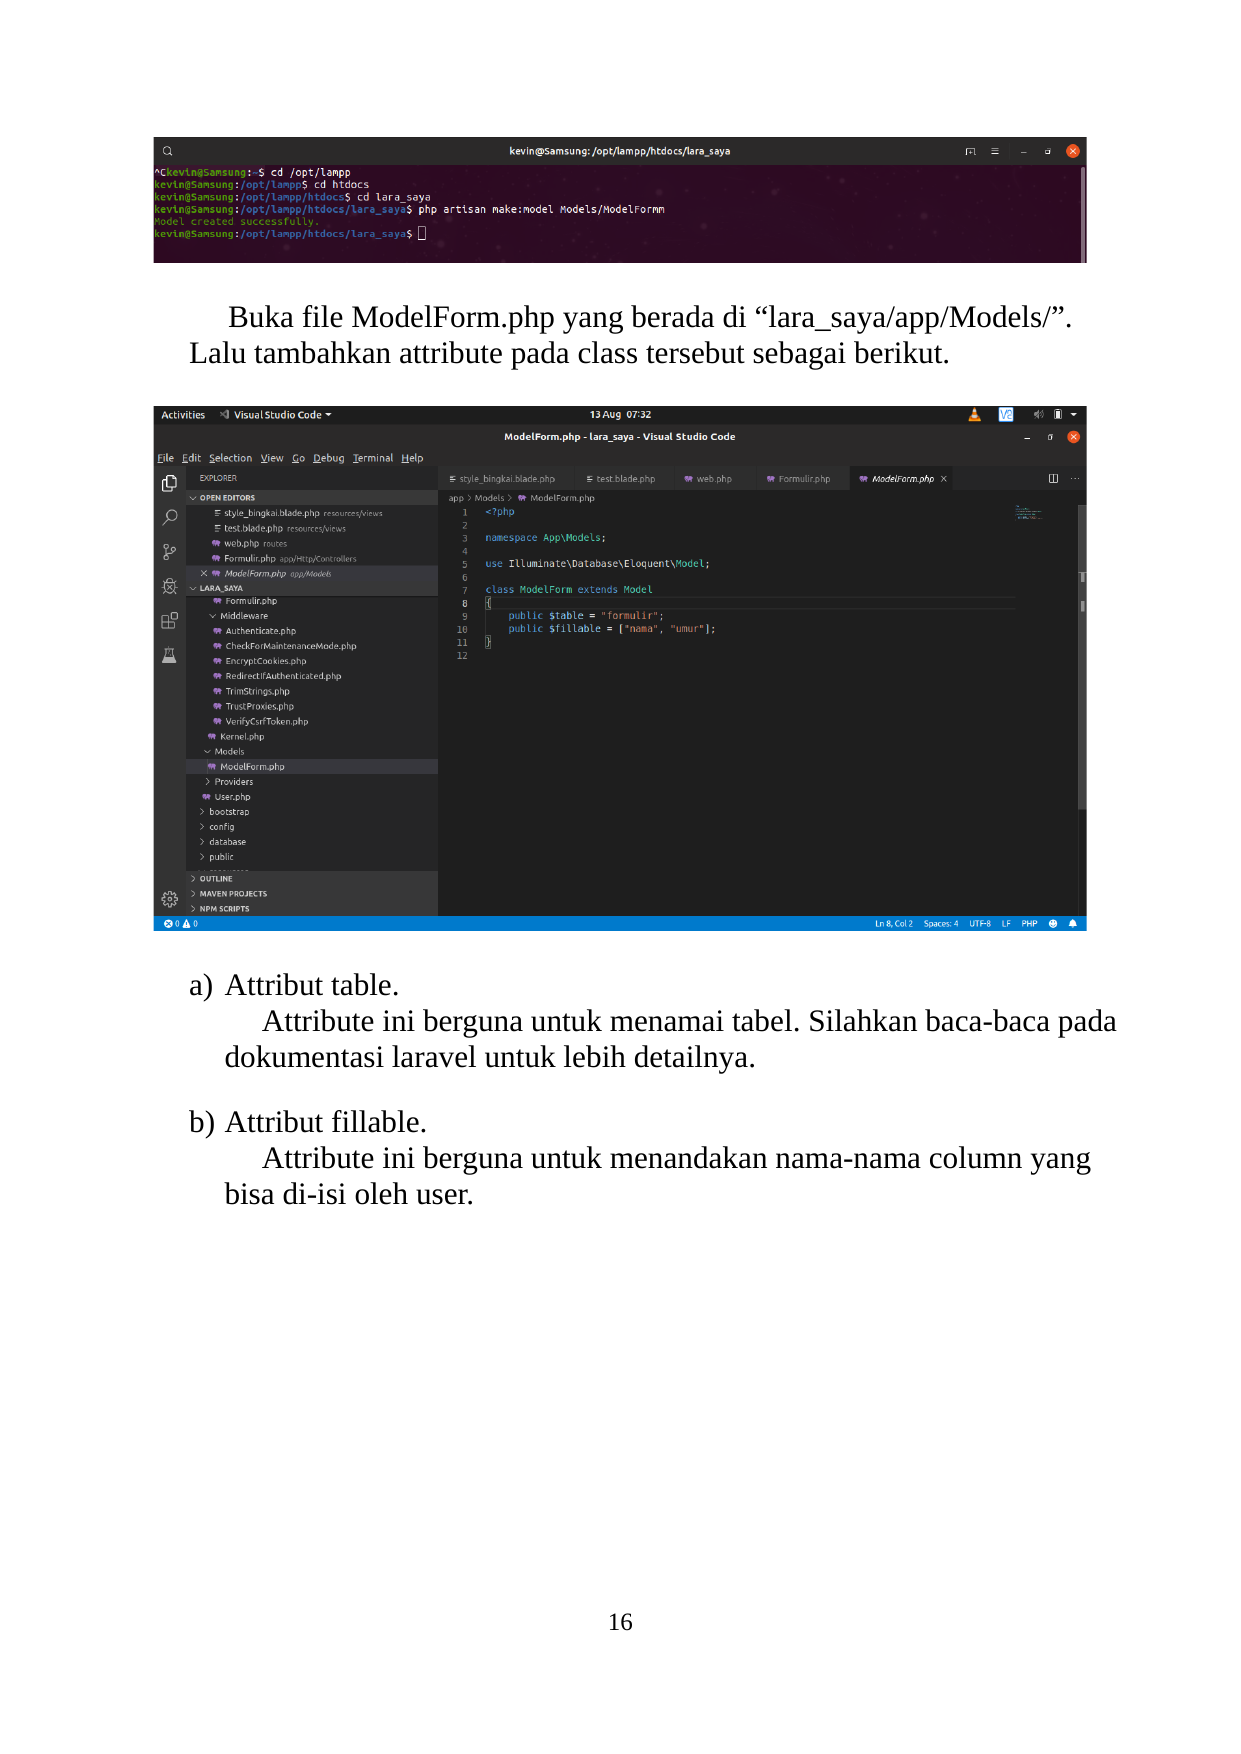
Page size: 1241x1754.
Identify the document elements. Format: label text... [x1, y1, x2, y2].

picture [153, 406, 1087, 931]
list Attribut fillable. [189, 1103, 1122, 1139]
list Attribute ini berguna untuk menamai tabel. Silahkan baca-baca pada dokumentasi laravel untuk lebih detailnya. [224, 1002, 1122, 1074]
list Attribut table. [189, 967, 1122, 1002]
text Buka file ModelForm.php yang berada di “lara_saya/app/Models/”. Lalu tambahkan attribute pada class tersebut sebagai berikut. [189, 298, 1122, 370]
list Attribute ini berguna untuk menandakan nama-nama column yang bisa di-isi oleh user. [224, 1139, 1122, 1211]
picture [153, 137, 1087, 186]
